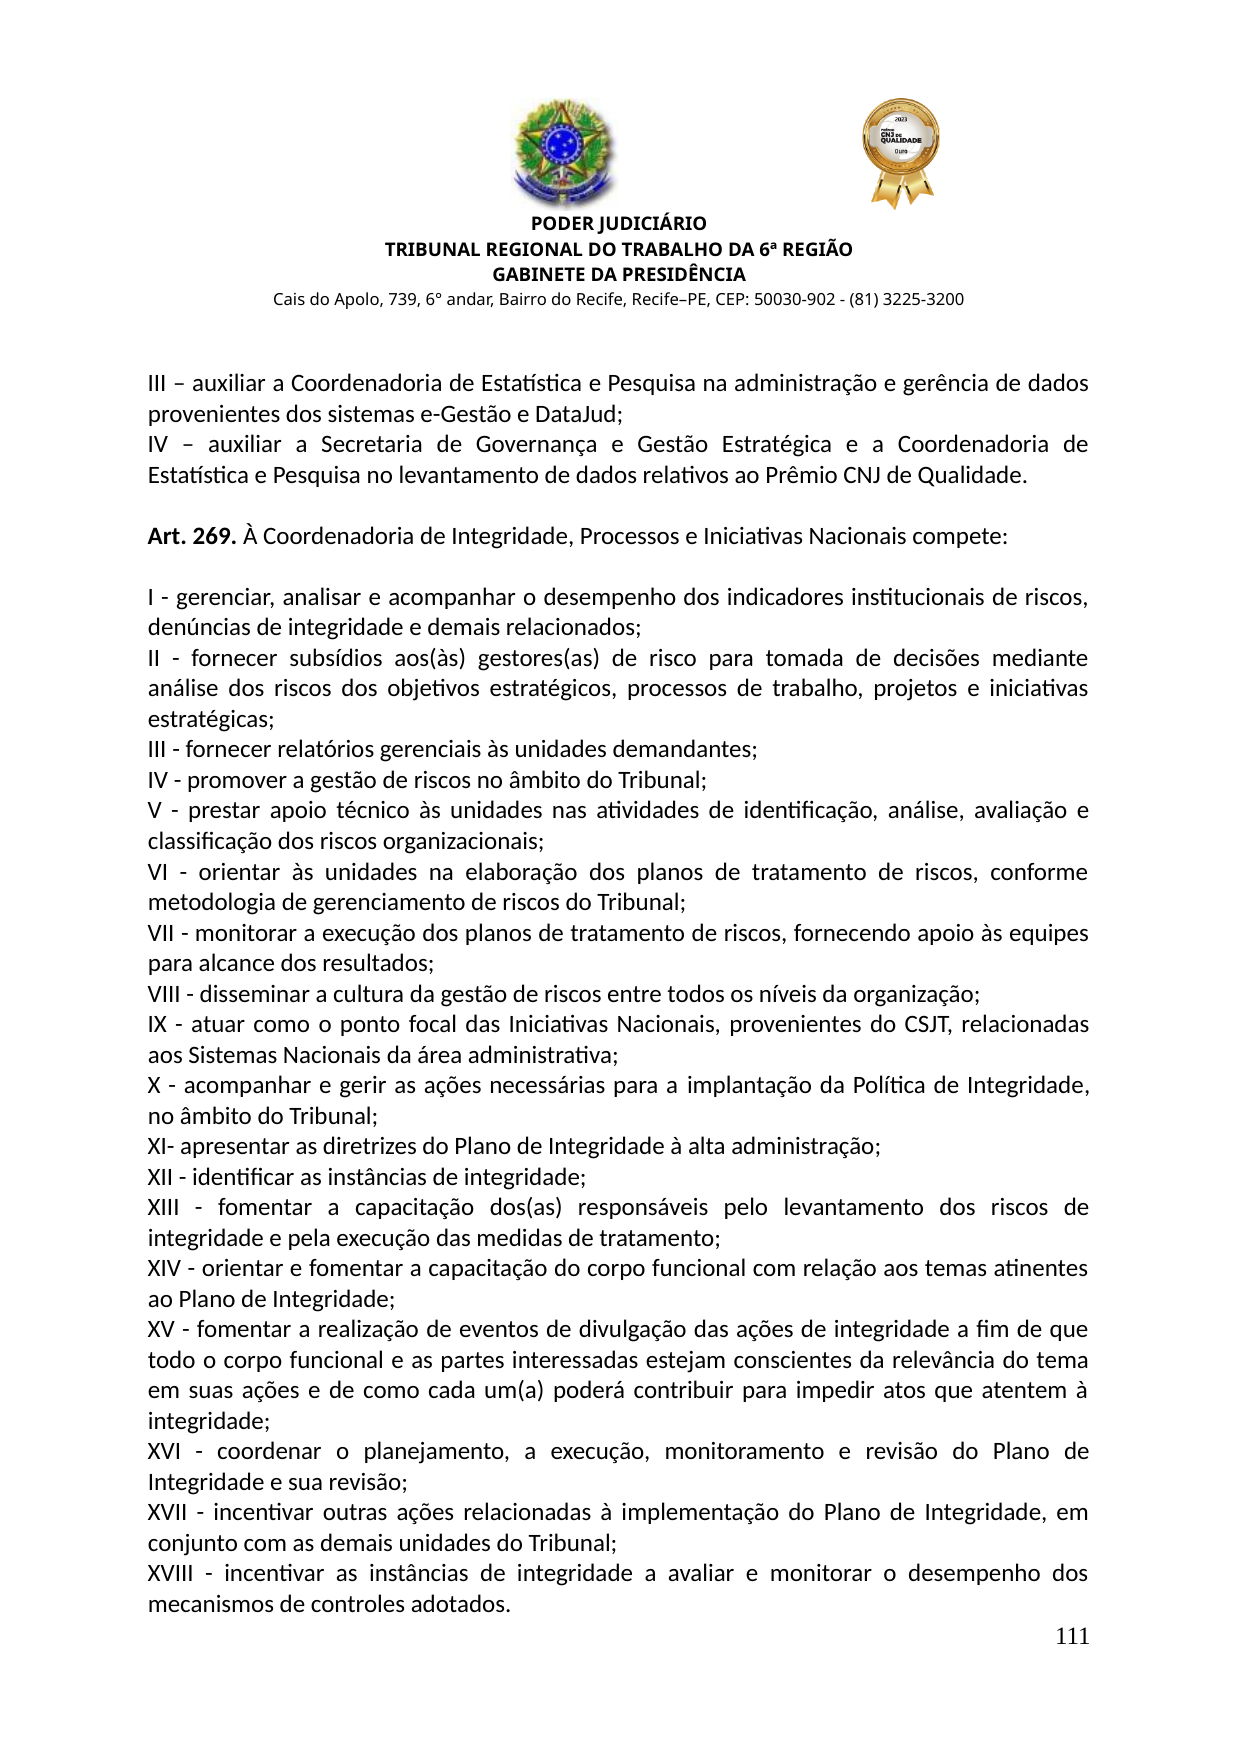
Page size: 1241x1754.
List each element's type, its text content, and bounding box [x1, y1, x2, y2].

text XIV - orientar e fomentar a capacitação do corpo funcional com relação aos temas atinentes ao Plano de Integridade; [147, 1252, 1090, 1313]
text XVI - coordenar o planejamento, a execução, monitoramento e revisão do Plano de Integridade e sua revisão; [147, 1436, 1090, 1497]
text XV - fomentar a realização de eventos de divulgação das ações de integridade a fim de que todo o corpo funcional e as partes interessadas estejam conscientes da relevância do tema em suas ações e de como cada um(a) poderá contribuir para impedir atos que atentem à integridade; [147, 1313, 1090, 1436]
text III - fornecer relatórios gerenciais às unidades demandantes; [147, 733, 1090, 764]
text V - prestar apoio técnico às unidades nas atividades de identificação, análise, avaliação e classificação dos riscos organizacionais; [147, 794, 1090, 856]
text XVIII - incentivar as instâncias de integridade a avaliar e monitorar o desempenho dos mecanismos de controles adotados. [147, 1558, 1090, 1619]
text XII - identificar as instâncias de integridade; [147, 1161, 1090, 1191]
text XI- apresentar as diretrizes do Plano de Integridade à alta administração; [147, 1130, 1090, 1161]
text IV – auxiliar a Secretaria de Governança e Gestão Estratégica e a Coordenadoria de Estatística e Pesquisa no levantamento de dados relativos ao Prêmio CNJ de Qualidade. [147, 428, 1090, 489]
text Art. 269. À Coordenadoria de Integridade, Processos e Iniciativas Nacionais compete: [147, 520, 1090, 550]
text II - fornecer subsídios aos(às) gestores(as) de risco para tomada de decisões mediante análise dos riscos dos objetivos estratégicos, processos de trabalho, projetos e iniciativas estratégicas; [147, 642, 1090, 733]
text VI - orientar às unidades na elaboração dos planos de tratamento de riscos, conforme metodologia de gerenciamento de riscos do Tribunal; [147, 856, 1090, 917]
text III – auxiliar a Coordenadoria de Estatística e Pesquisa na administração e gerência de dados provenientes dos sistemas e-Gestão e DataJud; [147, 367, 1090, 428]
text XIII - fomentar a capacitação dos(as) responsáveis pelo levantamento dos riscos de integridade e pela execução das medidas de tratamento; [147, 1191, 1090, 1252]
text IV - promover a gestão de riscos no âmbito do Tribunal; [147, 764, 1090, 794]
text XVII - incentivar outras ações relacionadas à implementação do Plano de Integridade, em conjunto com as demais unidades do Tribunal; [147, 1497, 1090, 1558]
text I - gerenciar, analisar e acompanhar o desempenho dos indicadores institucionais de riscos, denúncias de integridade e demais relacionados; [147, 581, 1090, 642]
text IX - atuar como o ponto focal das Iniciativas Nacionais, provenientes do CSJT, relacionadas aos Sistemas Nacionais da área administrativa; [147, 1008, 1090, 1069]
text X - acompanhar e gerir as ações necessárias para a implantação da Política de Integridade, no âmbito do Tribunal; [147, 1069, 1090, 1130]
text VIII - disseminar a cultura da gestão de riscos entre todos os níveis da organização; [147, 978, 1090, 1008]
text VII - monitorar a execução dos planos de tratamento de riscos, fornecendo apoio às equipes para alcance dos resultados; [147, 917, 1090, 978]
